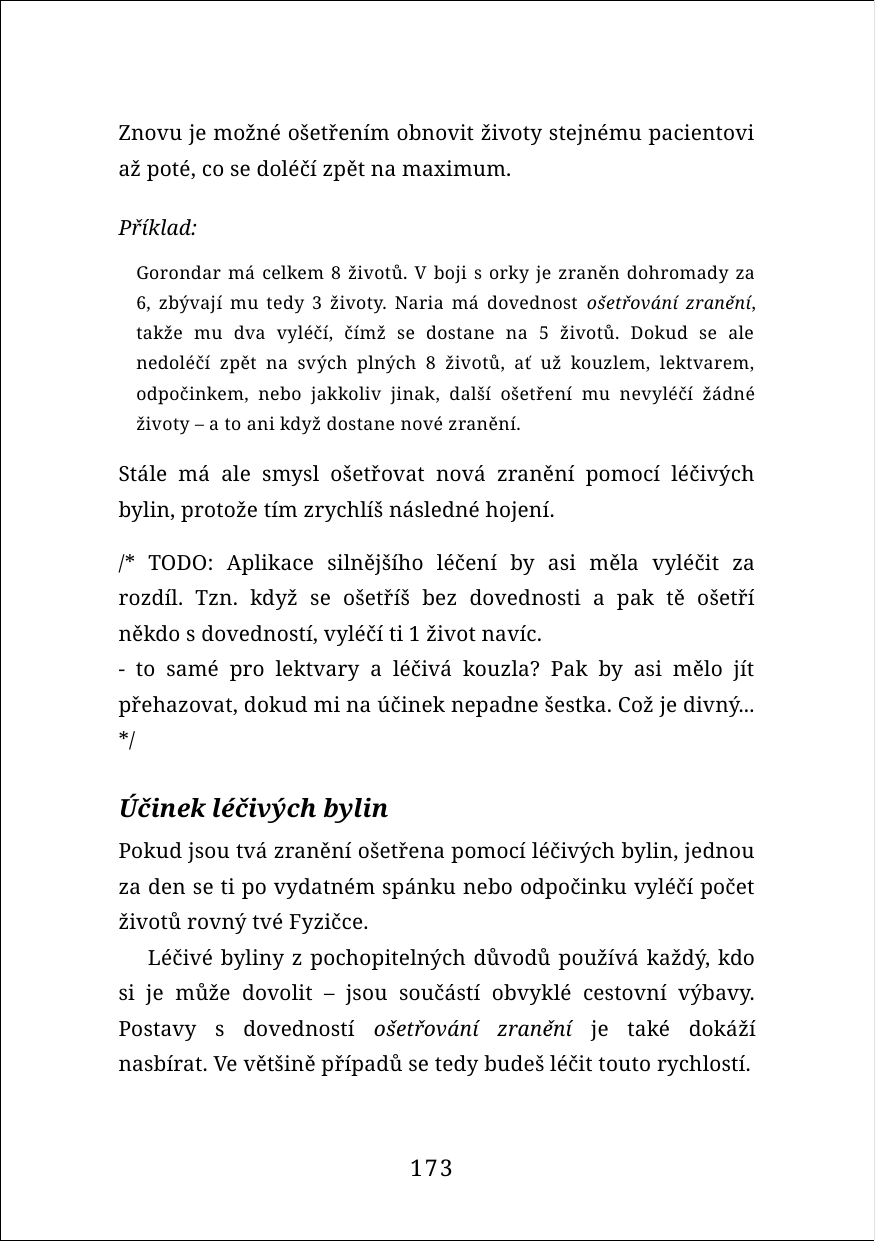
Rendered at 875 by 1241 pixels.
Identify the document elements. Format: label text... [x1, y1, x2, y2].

text Příklad: [118, 213, 756, 241]
text Znovu je možné ošetřením obnovit životy stejnému pacientovi až poté, co se doléčí zpět na maximum. [118, 118, 756, 182]
text /* TODO: Aplikace silnějšího léčení by asi měla vyléčit za rozdíl. Tzn. když se ošetříš bez dovednosti a pak tě ošetří někdo s dovedností, vyléčí ti 1 život navíc. - to samé pro lektvary a léčivá kouzla? Pak by asi mělo jít přehazovat, dokud mi na účinek nepadne šestka. Což je divný... */ [118, 548, 756, 754]
text Gorondar má celkem 8 životů. V boji s orky je zraněn dohromady za 6, zbývají mu tedy 3 životy. Naria má dovednost ošetřování zranění, takže mu dva vyléčí, čímž se dostane na 5 životů. Dokud se ale nedoléčí zpět na svých plných 8 životů, ať už kouzlem, lektvarem, odpočinkem, nebo jakkoliv jinak, další ošetření mu nevyléčí žádné životy – a to ani když dostane nové zranění. [136, 260, 756, 435]
subtitle Účinek léčivých bylin [118, 791, 756, 824]
text Stále má ale smysl ošetřovat nová zranění pomocí léčivých bylin, protože tím zrychlíš následné hojení. [118, 459, 756, 523]
text Pokud jsou tvá zranění ošetřena pomocí léčivých bylin, jednou za den se ti po vydatném spánku nebo odpočinku vyléčí počet životů rovný tvé Fyzičce. Léčivé byliny z pochopitelných důvodů používá každý, kdo si je může dovolit – jsou součástí obvyklé cestovní výbavy. Postavy s dovedností ošetřování zranění je také dokáží nasbírat. Ve většině případů se tedy budeš léčit touto rychlostí. [118, 836, 756, 1078]
